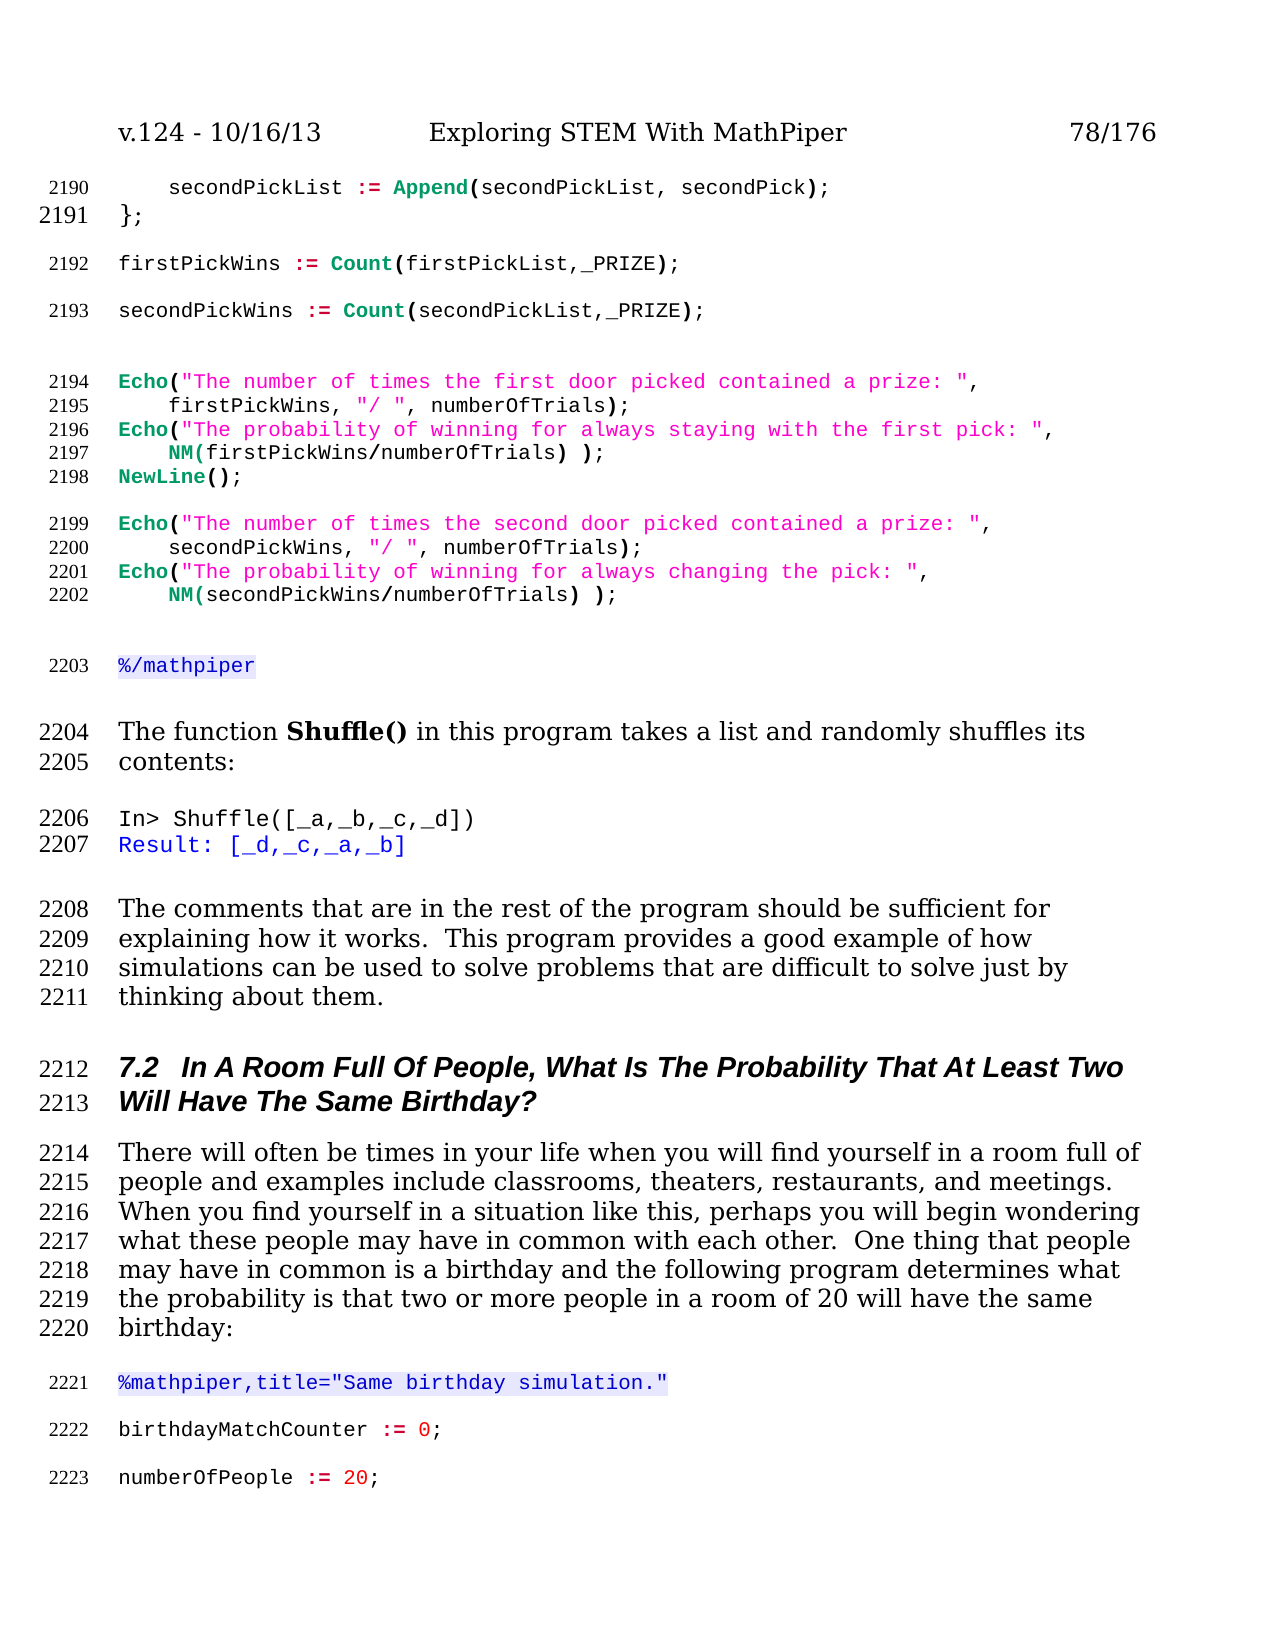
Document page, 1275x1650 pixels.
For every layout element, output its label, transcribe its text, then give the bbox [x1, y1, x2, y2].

text There will often be times in your life when you will find yourself in a room full of people and examples include classrooms, theaters, restaurants, and meetings. When you find yourself in a situation like this, perhaps you will begin wondering what these people may have in common with each other. One thing that people may have in common is a birthday and the following program determines what the probability is that two or more people in a room of 20 will have the same birthday: [118, 1138, 1157, 1342]
text Echo("The probability of winning for always staying with the first pick: ", [118, 419, 1157, 442]
text Echo("The number of times the second door picked contained a prize: ", [118, 513, 1157, 537]
text The function Shuffle() in this program takes a list and randomly shuffles its contents: [118, 717, 1157, 776]
text }; [118, 200, 1157, 229]
text birthdayMatchCounter := 0; [118, 1419, 1157, 1443]
text secondPickList := Append(secondPickList, secondPick); [118, 177, 1157, 200]
text firstPickWins := Count(firstPickList,_PRIZE); [118, 253, 1157, 277]
text %mathpiper,title="Same birthday simulation." [118, 1372, 1157, 1396]
text NM(secondPickWins/numberOfTrials) ); [118, 584, 1157, 608]
text %/mathpiper [118, 655, 1157, 679]
text Echo("The probability of winning for always changing the pick: ", [118, 561, 1157, 584]
text The comments that are in the rest of the program should be sufficient for explaining how it works. This program provides a good example of how simulations can be used to solve problems that are difficult to solve just by thinking about them. [118, 894, 1157, 1011]
text Echo("The number of times the first door picked contained a prize: ", [118, 371, 1157, 395]
text secondPickWins, "/ ", numberOfTrials); [118, 537, 1157, 561]
text NM(firstPickWins/numberOfTrials) ); [118, 442, 1157, 466]
text In> Shuffle([_a,_b,_c,_d]) [118, 808, 1157, 834]
subtitle In A Room Full Of People, What Is The Probability That At Least Two Will Have The Same Birthday? [118, 1050, 1157, 1117]
text firstPickWins, "/ ", numberOfTrials); [118, 395, 1157, 419]
text Result: [_d,_c,_a,_b] [118, 834, 1157, 860]
text numberOfPeople := 20; [118, 1467, 1157, 1490]
text NewLine(); [118, 466, 1157, 490]
text secondPickWins := Count(secondPickList,_PRIZE); [118, 301, 1157, 324]
